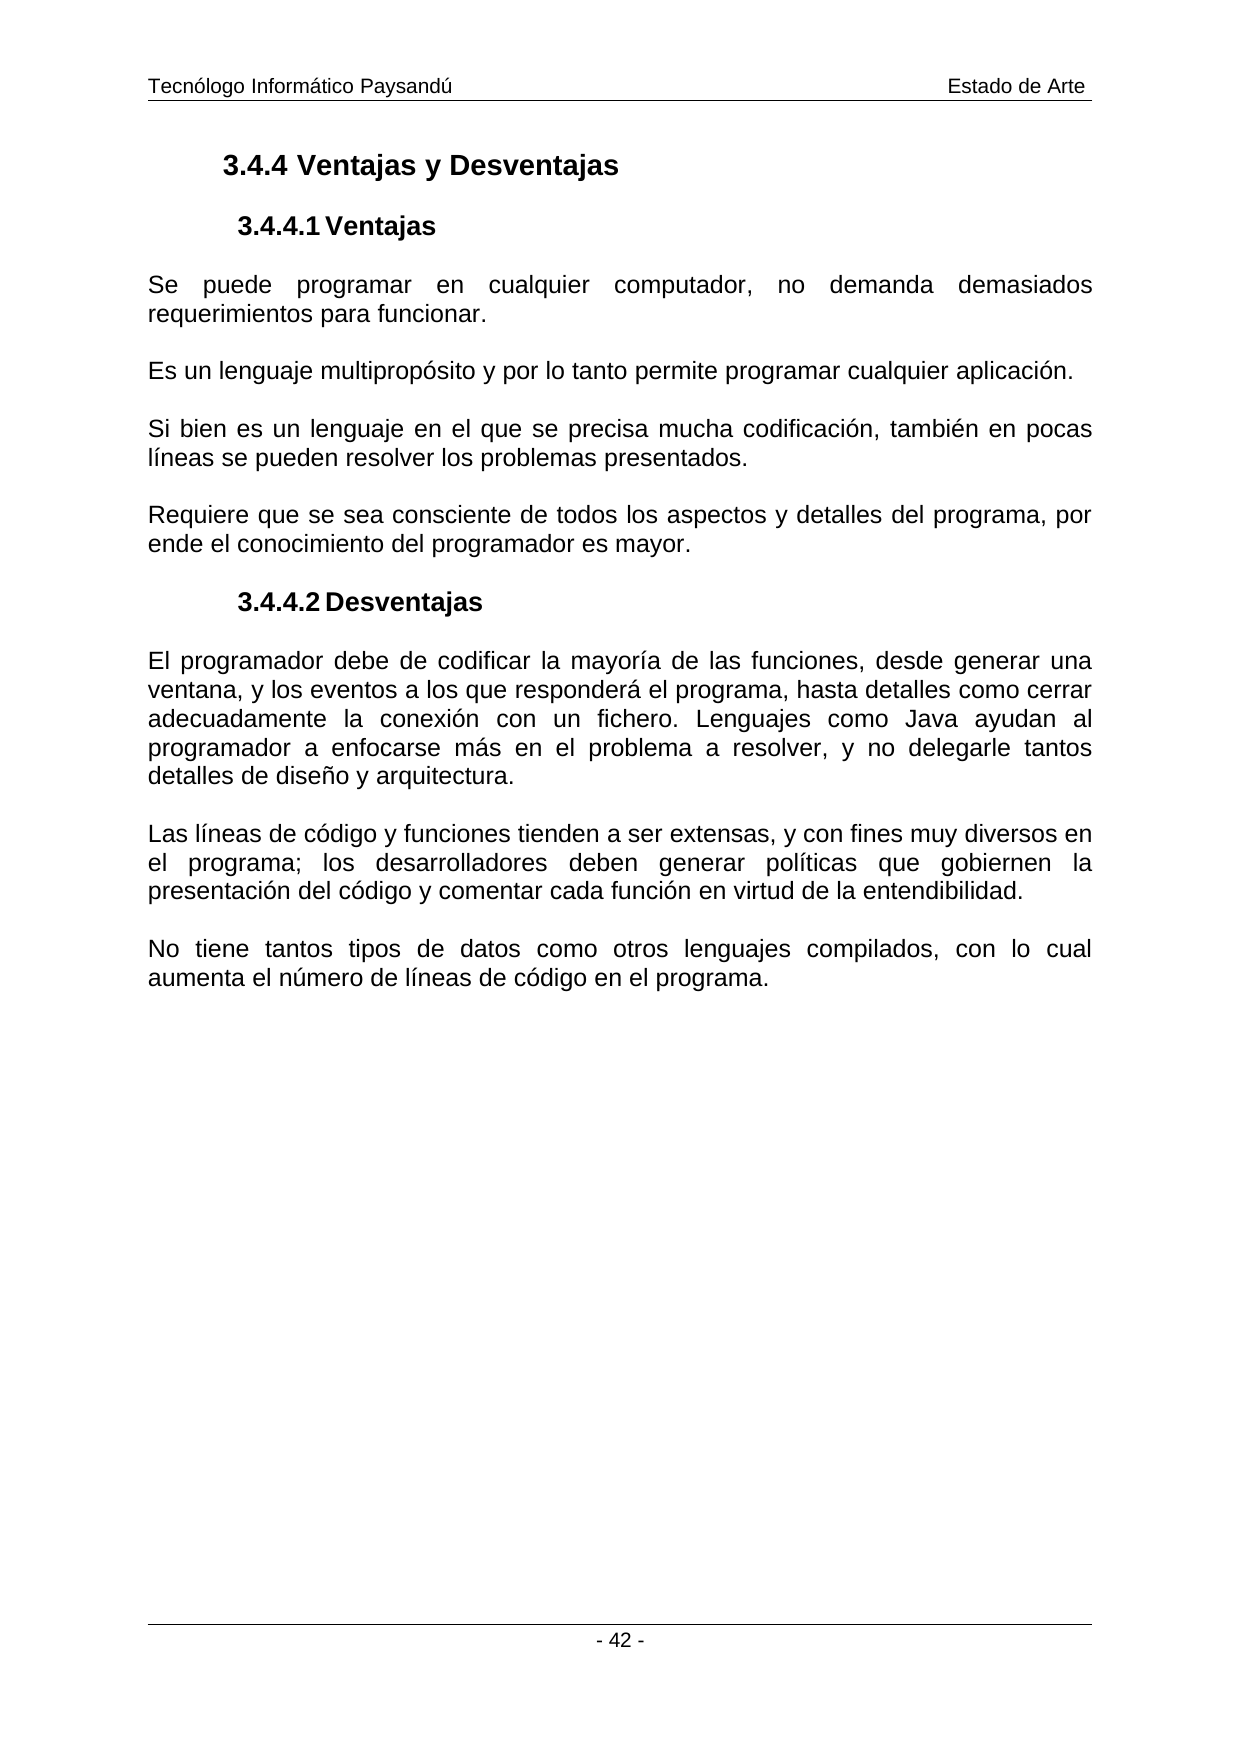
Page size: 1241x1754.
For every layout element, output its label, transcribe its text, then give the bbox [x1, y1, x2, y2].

text Requiere que se sea consciente de todos los aspectos y detalles del programa, por ende el conocimiento del programador es mayor. [148, 500, 1092, 557]
subtitle Ventajas [237, 210, 1092, 241]
text Se puede programar en cualquier computador, no demanda demasiados requerimientos para funcionar. [148, 270, 1092, 327]
subtitle Ventajas y Desventajas [223, 148, 1092, 181]
text Si bien es un lenguaje en el que se precisa mucha codificación, también en pocas líneas se pueden resolver los problemas presentados. [148, 414, 1092, 471]
text Es un lenguaje multipropósito y por lo tanto permite programar cualquier aplicación. [148, 356, 1092, 385]
subtitle Desventajas [237, 586, 1092, 617]
text Las líneas de código y funciones tienden a ser extensas, y con fines muy diversos en el programa; los desarrolladores deben generar políticas que gobiernen la presentación del código y comentar cada función en virtud de la entendibilidad. [148, 819, 1092, 905]
text No tiene tantos tipos de datos como otros lenguajes compilados, con lo cual aumenta el número de líneas de código en el programa. [148, 934, 1092, 991]
text El programador debe de codificar la mayoría de las funciones, desde generar una ventana, y los eventos a los que responderá el programa, hasta detalles como cerrar adecuadamente la conexión con un fichero. Lenguajes como Java ayudan al programador a enfocarse más en el problema a resolver, y no delegarle tantos detalles de diseño y arquitectura. [148, 646, 1092, 790]
